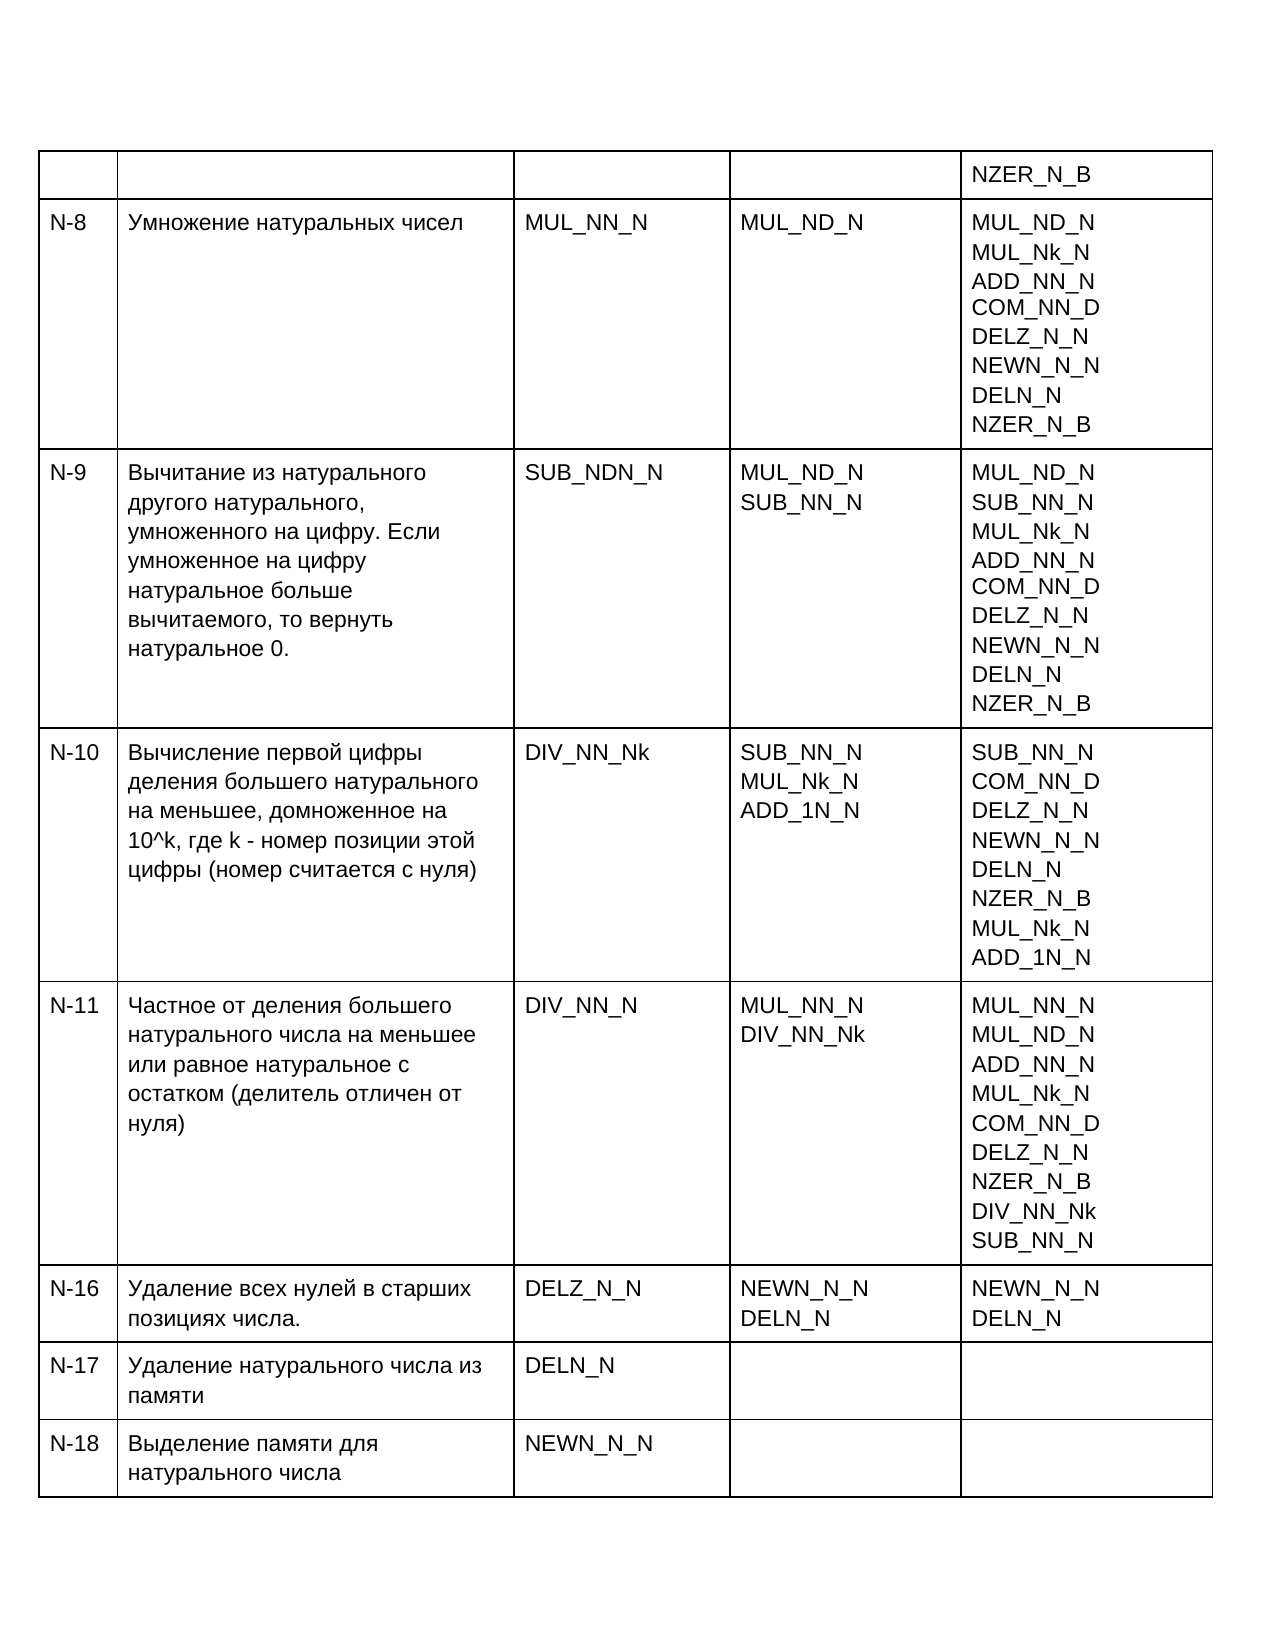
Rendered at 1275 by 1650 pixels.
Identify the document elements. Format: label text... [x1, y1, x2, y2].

table_cell Выделение памяти для натурального числа [118, 1420, 513, 1496]
table_cell MUL_ND_N SUB_NN_N MUL_Nk_N ADD_NN_N COM_NN_D DELZ_N_N NEWN_N_N DELN_N NZER_N_B [962, 450, 1212, 727]
table_cell Удаление всех нулей в старших позициях числа. [118, 1266, 513, 1341]
table_cell NEWN_N_N [515, 1420, 729, 1496]
table_cell DELZ_N_N [515, 1266, 729, 1341]
table_cell MUL_NN_N [515, 200, 729, 448]
table_cell DIV_NN_N [515, 982, 729, 1264]
table_cell N-11 [40, 982, 117, 1264]
table_cell N-9 [40, 450, 117, 727]
table_cell [731, 1420, 960, 1496]
table_cell NEWN_N_N DELN_N [731, 1266, 960, 1341]
table_cell Удаление натурального числа из памяти [118, 1343, 513, 1419]
table_cell [962, 1343, 1212, 1419]
table_cell Умножение натуральных чисел [118, 200, 513, 448]
table_cell [515, 152, 729, 198]
table_cell MUL_ND_N SUB_NN_N [731, 450, 960, 727]
table_cell [731, 152, 960, 198]
table_cell [962, 1420, 1212, 1496]
table_cell [731, 1343, 960, 1419]
table_cell N-10 [40, 729, 117, 981]
table_cell Частное от деления большего натурального числа на меньшее или равное натуральное с остатком (делитель отличен от нуля) [118, 982, 513, 1264]
table_cell [40, 152, 117, 198]
table_cell MUL_ND_N [731, 200, 960, 448]
table_cell N-16 [40, 1266, 117, 1341]
table_cell MUL_NN_N MUL_ND_N ADD_NN_N MUL_Nk_N COM_NN_D DELZ_N_N NZER_N_B DIV_NN_Nk SUB_NN_N [962, 982, 1212, 1264]
table_cell NEWN_N_N DELN_N [962, 1266, 1212, 1341]
table_cell N-17 [40, 1343, 117, 1419]
table_cell [118, 152, 513, 198]
table_cell N-8 [40, 200, 117, 448]
table_cell SUB_NDN_N [515, 450, 729, 727]
table_cell DIV_NN_Nk [515, 729, 729, 981]
table_cell SUB_NN_N MUL_Nk_N ADD_1N_N [731, 729, 960, 981]
table_cell SUB_NN_N COM_NN_D DELZ_N_N NEWN_N_N DELN_N NZER_N_B MUL_Nk_N ADD_1N_N [962, 729, 1212, 981]
table_cell N-18 [40, 1420, 117, 1496]
table_cell MUL_ND_N MUL_Nk_N ADD_NN_N COM_NN_D DELZ_N_N NEWN_N_N DELN_N NZER_N_B [962, 200, 1212, 448]
table_cell Вычисление первой цифры деления большего натурального на меньшее, домноженное на 10^k, где k - номер позиции этой цифры (номер считается с нуля) [118, 729, 513, 981]
table_cell NZER_N_B [962, 152, 1212, 198]
table_cell Вычитание из натурального другого натурального, умноженного на цифру. Если умноженное на цифру натуральное больше вычитаемого, то вернуть натуральное 0. [118, 450, 513, 727]
table_cell DELN_N [515, 1343, 729, 1419]
table_cell MUL_NN_N DIV_NN_Nk [731, 982, 960, 1264]
